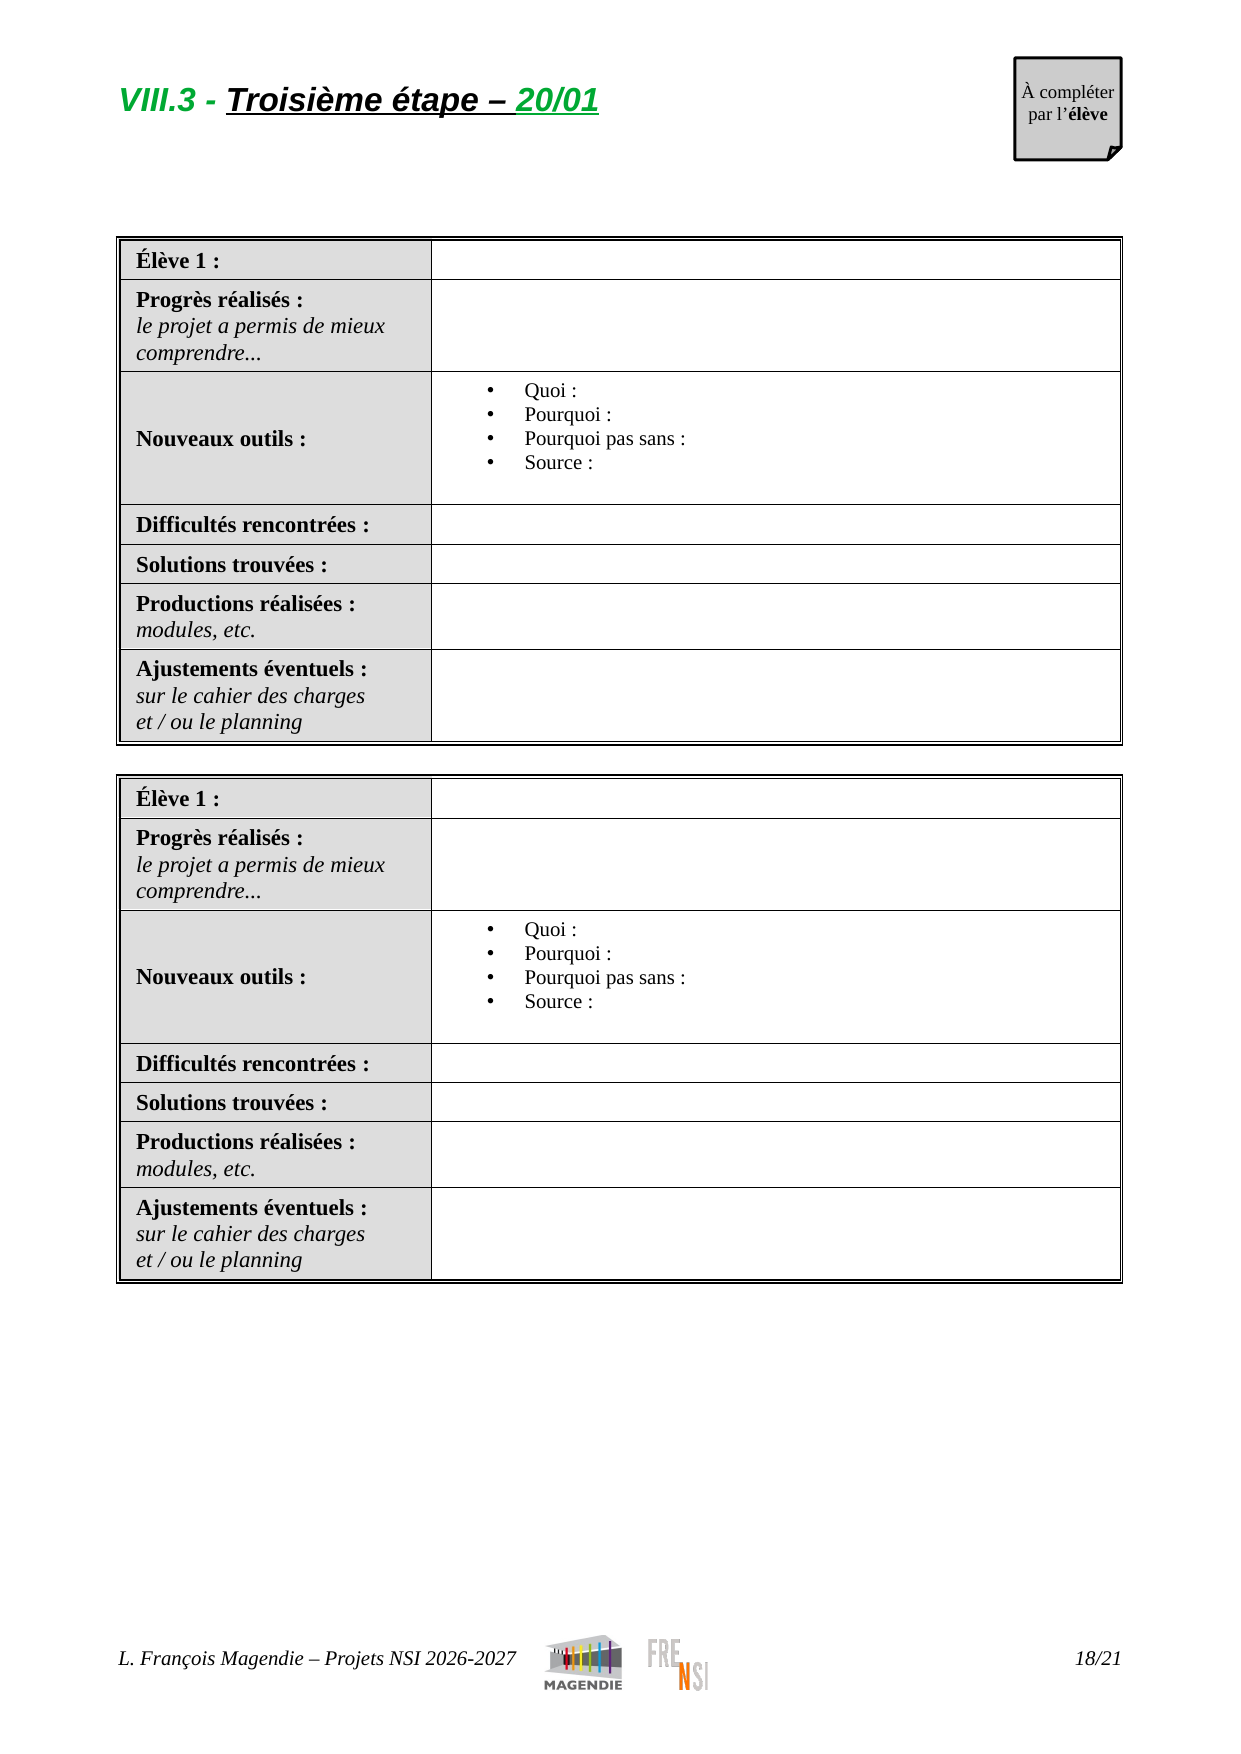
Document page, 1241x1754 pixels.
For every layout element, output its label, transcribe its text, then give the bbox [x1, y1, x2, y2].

table_cell [432, 545, 1120, 583]
table_cell Nouveaux outils : [121, 372, 431, 504]
table_cell Nouveaux outils : [121, 911, 431, 1043]
picture [532, 1635, 633, 1695]
table_cell Solutions trouvées : [121, 545, 431, 583]
table_header [432, 241, 1120, 279]
table_header Élève 1 : [121, 779, 431, 817]
table_cell Difficultés rencontrées : [121, 1044, 431, 1082]
table_cell Difficultés rencontrées : [121, 505, 431, 544]
table_cell Productions réalisées : modules, etc. [121, 1122, 431, 1187]
table_cell Ajustements éventuels : sur le cahier des charges et / ou le planning [121, 1188, 431, 1279]
table_cell Progrès réalisés : le projet a permis de mieux comprendre... [121, 819, 431, 909]
table_cell [432, 650, 1120, 741]
table_cell [432, 1083, 1120, 1121]
table_cell [432, 505, 1120, 544]
table_cell Productions réalisées : modules, etc. [121, 584, 431, 648]
table_cell [432, 280, 1120, 371]
table_cell Solutions trouvées : [121, 1083, 431, 1121]
table_cell [432, 1122, 1120, 1187]
table_header [432, 779, 1120, 817]
table_cell [432, 819, 1120, 909]
table_cell [432, 1188, 1120, 1279]
subtitle Troisième étape – 20/01 [118, 80, 1013, 118]
table_cell Ajustements éventuels : sur le cahier des charges et / ou le planning [121, 650, 431, 741]
table_cell Quoi : Pourquoi : Pourquoi pas sans : Source : [432, 372, 1120, 504]
table_cell Quoi : Pourquoi : Pourquoi pas sans : Source : [432, 911, 1120, 1043]
table_header Élève 1 : [121, 241, 431, 279]
table_cell [432, 584, 1120, 648]
table_cell [432, 1044, 1120, 1082]
picture [648, 1639, 708, 1691]
table_cell Progrès réalisés : le projet a permis de mieux comprendre... [121, 280, 431, 371]
